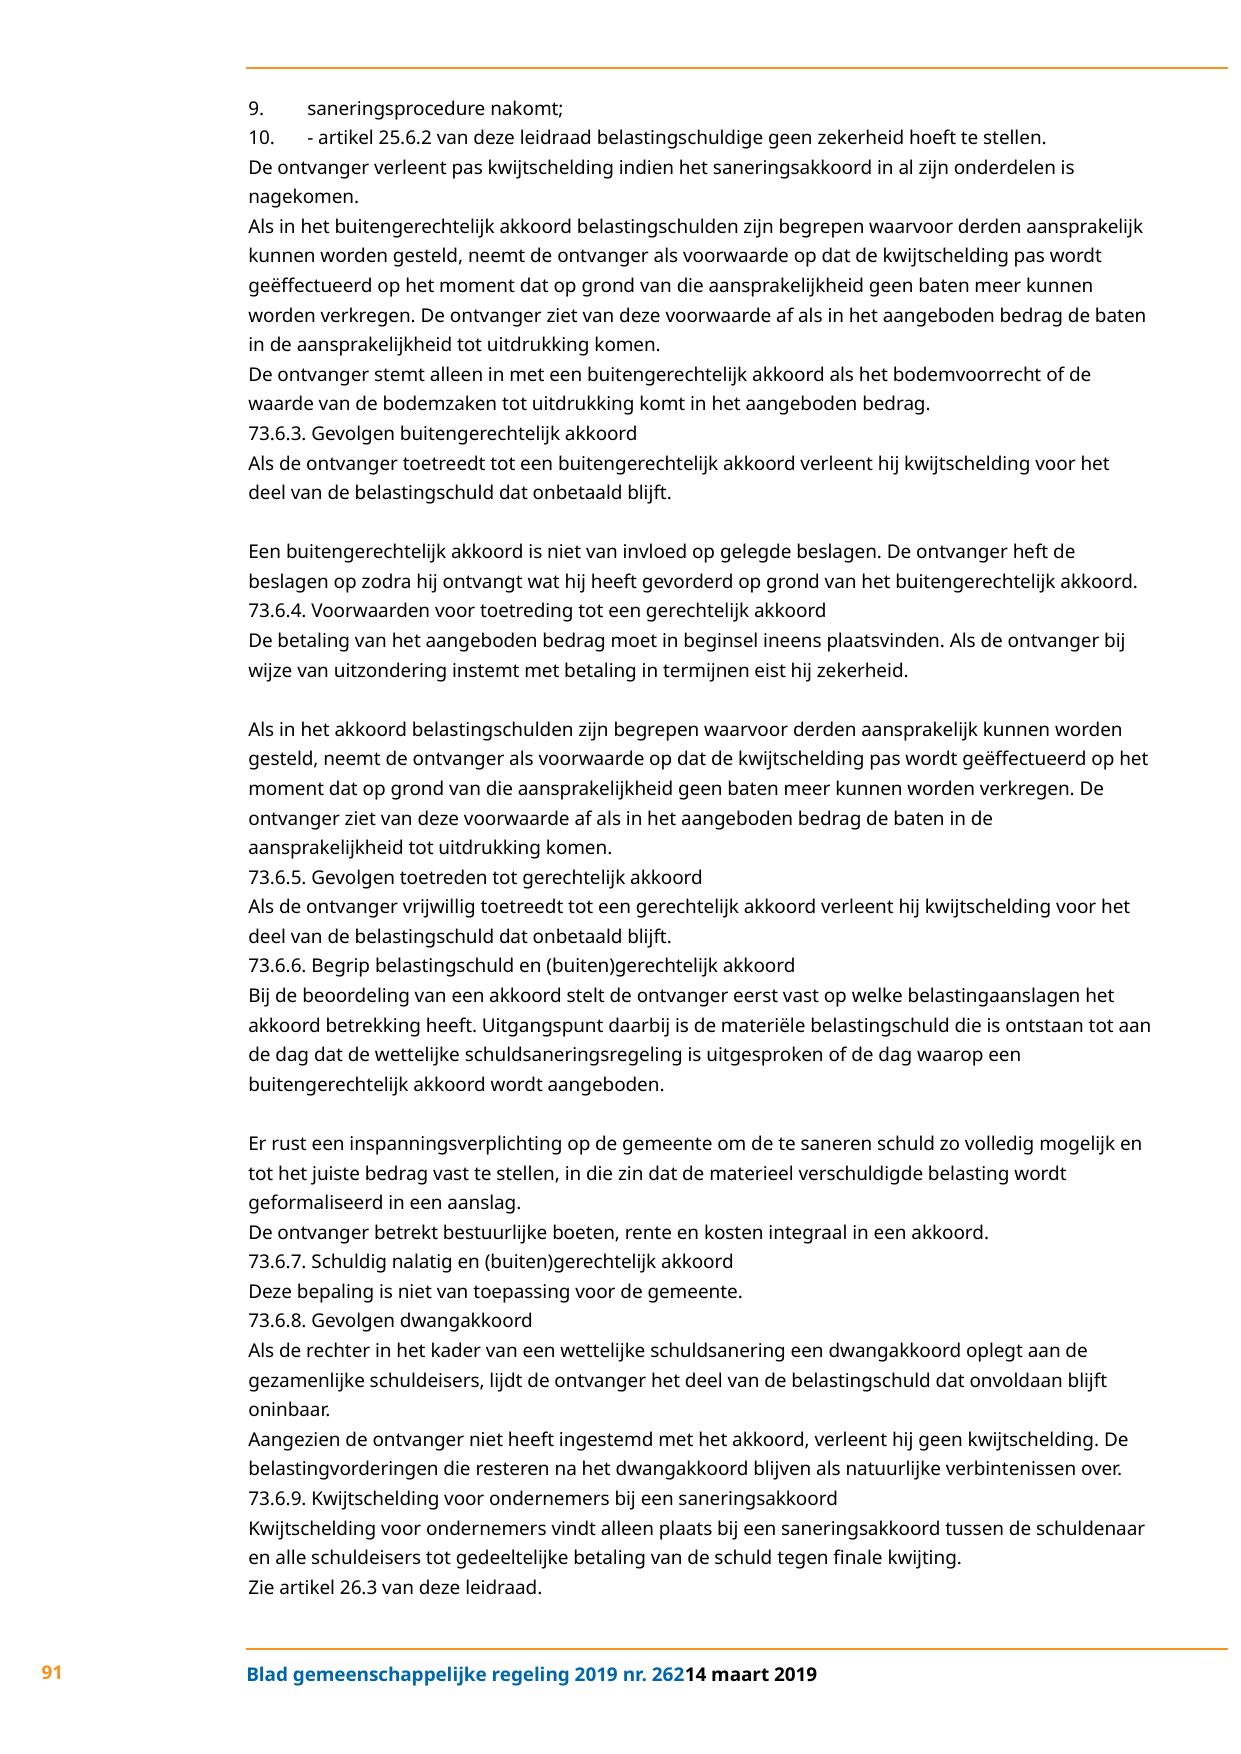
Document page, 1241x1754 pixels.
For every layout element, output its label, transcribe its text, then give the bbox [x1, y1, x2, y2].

text Deze bepaling is niet van toepassing voor de gemeente. [248, 1278, 1152, 1304]
text 73.6.4. Voorwaarden voor toetreding tot een gerechtelijk akkoord [248, 598, 1152, 623]
text De betaling van het aangeboden bedrag moet in beginsel ineens plaatsvinden. Als de ontvanger bij wijze van uitzondering instemt met betaling in termijnen eist hij zekerheid. [248, 627, 1152, 683]
text 73.6.6. Begrip belastingschuld en (buiten)gerechtelijk akkoord [248, 953, 1152, 978]
text Als de ontvanger vrijwillig toetreedt tot een gerechtelijk akkoord verleent hij kwijtschelding voor het deel van de belastingschuld dat onbetaald blijft. [248, 893, 1152, 949]
text 73.6.3. Gevolgen buitengerechtelijk akkoord [248, 420, 1152, 446]
text 73.6.9. Kwijtschelding voor ondernemers bij een saneringsakkoord [248, 1485, 1152, 1511]
text 73.6.7. Schuldig nalatig en (buiten)gerechtelijk akkoord [248, 1248, 1152, 1274]
text Als in het akkoord belastingschulden zijn begrepen waarvoor derden aansprakelijk kunnen worden gesteld, neemt de ontvanger als voorwaarde op dat de kwijtschelding pas wordt geëffectueerd op het moment dat op grond van die aansprakelijkheid geen baten meer kunnen worden verkregen. De ontvanger ziet van deze voorwaarde af als in het aangeboden bedrag de baten in de aansprakelijkheid tot uitdrukking komen. [248, 716, 1152, 860]
picture [41, 47, 231, 172]
text Bij de beoordeling van een akkoord stelt de ontvanger eerst vast op welke belastingaanslagen het akkoord betrekking heeft. Uitgangspunt daarbij is de materiële belastingschuld die is ontstaan tot aan de dag dat de wettelijke schuldsaneringsregeling is uitgesproken of de dag waarop een buitengerechtelijk akkoord wordt aangeboden. [248, 982, 1152, 1097]
list - artikel 25.6.2 van deze leidraad belastingschuldige geen zekerheid hoeft te stellen. [248, 124, 1152, 150]
text Kwijtschelding voor ondernemers vindt alleen plaats bij een saneringsakkoord tussen de schuldenaar en alle schuldeisers tot gedeeltelijke betaling van de schuld tegen finale kwijting. [248, 1515, 1152, 1570]
text Als de ontvanger toetreedt tot een buitengerechtelijk akkoord verleent hij kwijtschelding voor het deel van de belastingschuld dat onbetaald blijft. [248, 450, 1152, 505]
text Als in het buitengerechtelijk akkoord belastingschulden zijn begrepen waarvoor derden aansprakelijk kunnen worden gesteld, neemt de ontvanger als voorwaarde op dat de kwijtschelding pas wordt geëffectueerd op het moment dat op grond van die aansprakelijkheid geen baten meer kunnen worden verkregen. De ontvanger ziet van deze voorwaarde af als in het aangeboden bedrag de baten in de aansprakelijkheid tot uitdrukking komen. [248, 213, 1152, 357]
text De ontvanger verleent pas kwijtschelding indien het saneringsakkoord in al zijn onderdelen is nagekomen. [248, 154, 1152, 209]
text De ontvanger betrekt bestuurlijke boeten, rente en kosten integraal in een akkoord. [248, 1219, 1152, 1245]
text De ontvanger stemt alleen in met een buitengerechtelijk akkoord als het bodemvoorrecht of de waarde van de bodemzaken tot uitdrukking komt in het aangeboden bedrag. [248, 361, 1152, 416]
text Een buitengerechtelijk akkoord is niet van invloed op gelegde beslagen. De ontvanger heft de beslagen op zodra hij ontvangt wat hij heeft gevorderd op grond van het buitengerechtelijk akkoord. [248, 538, 1152, 594]
list saneringsprocedure nakomt; [248, 95, 1152, 121]
text Er rust een inspanningsverplichting op de gemeente om de te saneren schuld zo volledig mogelijk en tot het juiste bedrag vast te stellen, in die zin dat de materieel verschuldigde belasting wordt geformaliseerd in een aanslag. [248, 1130, 1152, 1215]
text Als de rechter in het kader van een wettelijke schuldsanering een dwangakkoord oplegt aan de gezamenlijke schuldeisers, lijdt de ontvanger het deel van de belastingschuld dat onvoldaan blijft oninbaar. [248, 1337, 1152, 1422]
text Aangezien de ontvanger niet heeft ingestemd met het akkoord, verleent hij geen kwijtschelding. De belastingvorderingen die resteren na het dwangakkoord blijven als natuurlijke verbintenissen over. [248, 1426, 1152, 1481]
text 73.6.5. Gevolgen toetreden tot gerechtelijk akkoord [248, 864, 1152, 890]
text Zie artikel 26.3 van deze leidraad. [248, 1574, 1152, 1600]
text 73.6.8. Gevolgen dwangakkoord [248, 1308, 1152, 1333]
